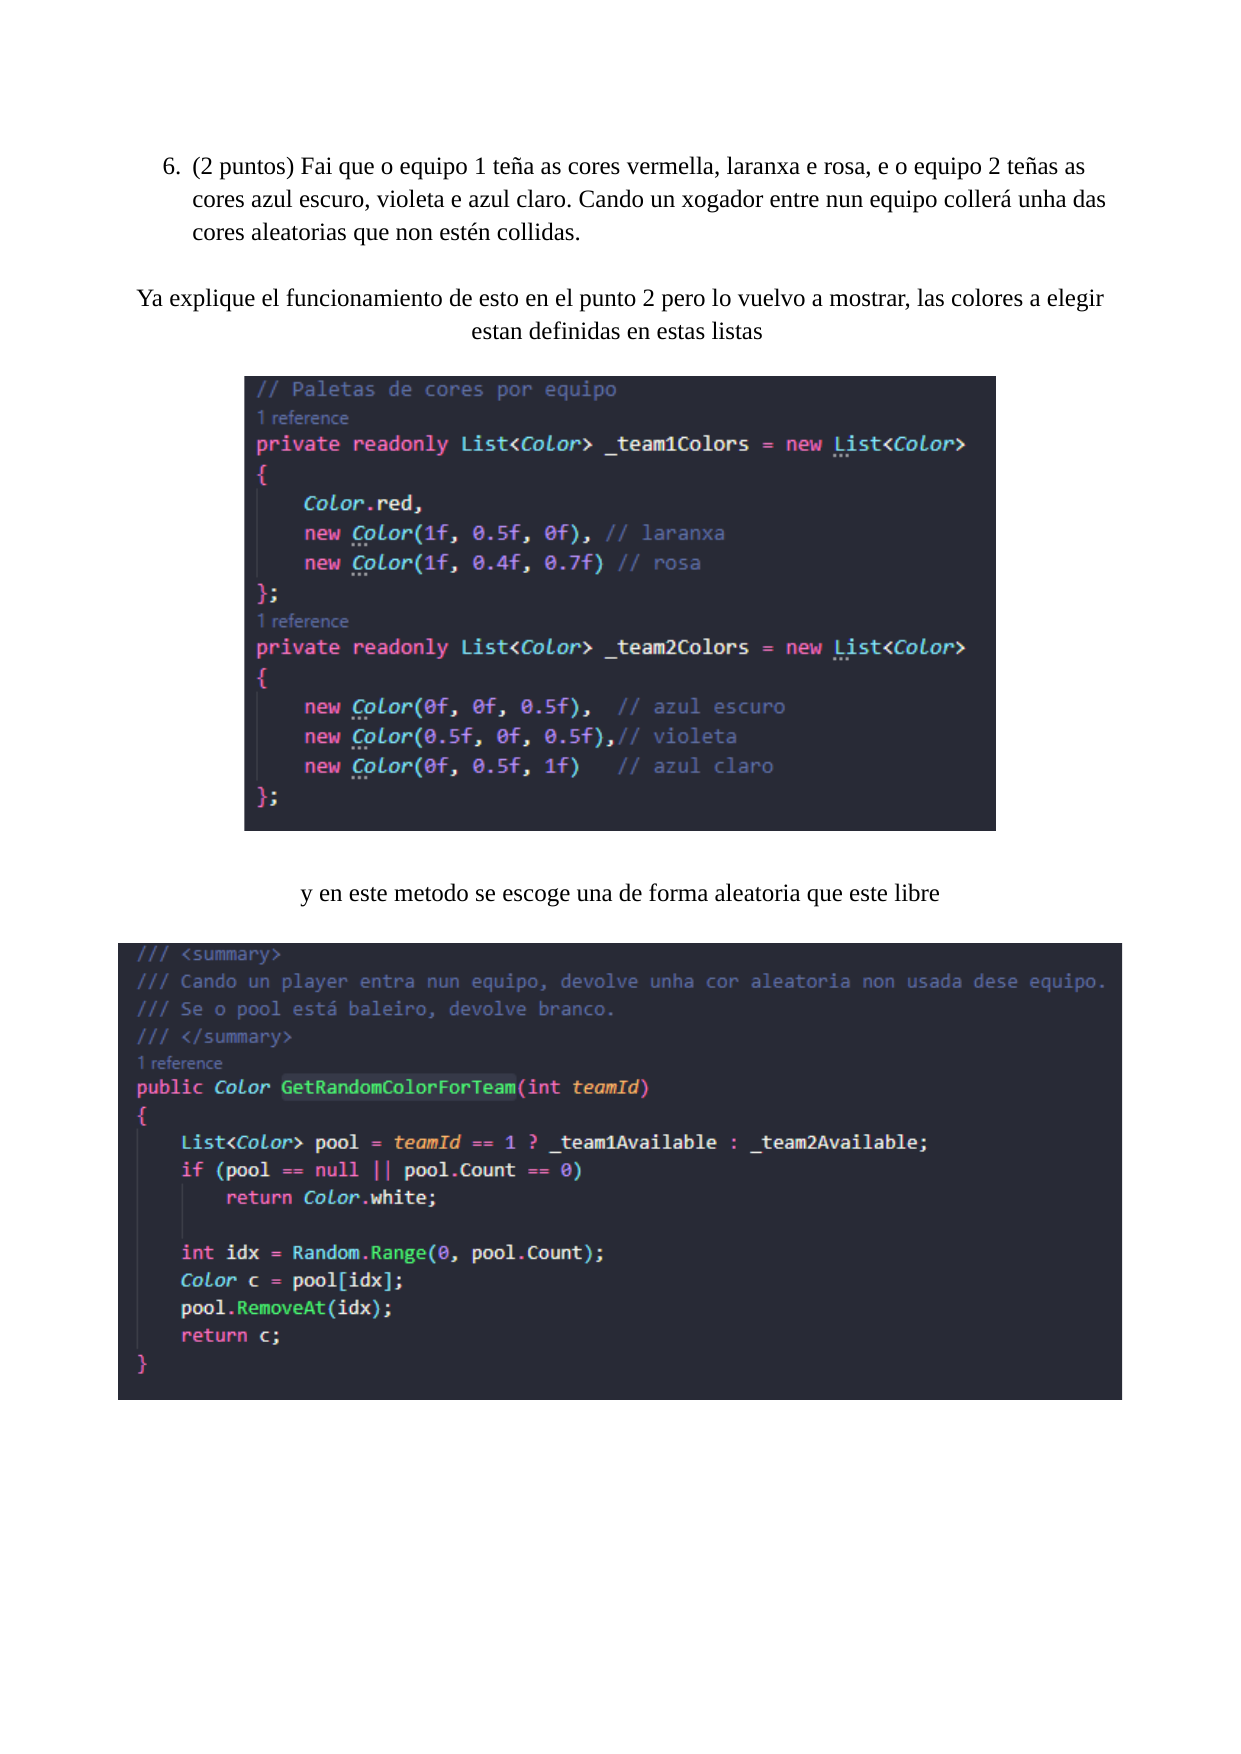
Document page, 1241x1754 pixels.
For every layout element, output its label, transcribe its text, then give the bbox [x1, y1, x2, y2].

picture [118, 943, 1123, 1400]
text y en este metodo se escoge una de forma aleatoria que este libre [118, 878, 1122, 906]
text Ya explique el funcionamiento de esto en el punto 2 pero lo vuelvo a mostrar, las colores a elegir estan definidas en estas listas [118, 283, 1122, 345]
list (2 puntos) Fai que o equipo 1 teña as cores vermella, laranxa e rosa, e o equipo 2 teñas as cores azul escuro, violeta e azul claro. Cando un xogador entre nun equipo collerá unha das cores aleatorias que non estén collidas. [162, 151, 1122, 246]
picture [244, 376, 996, 831]
